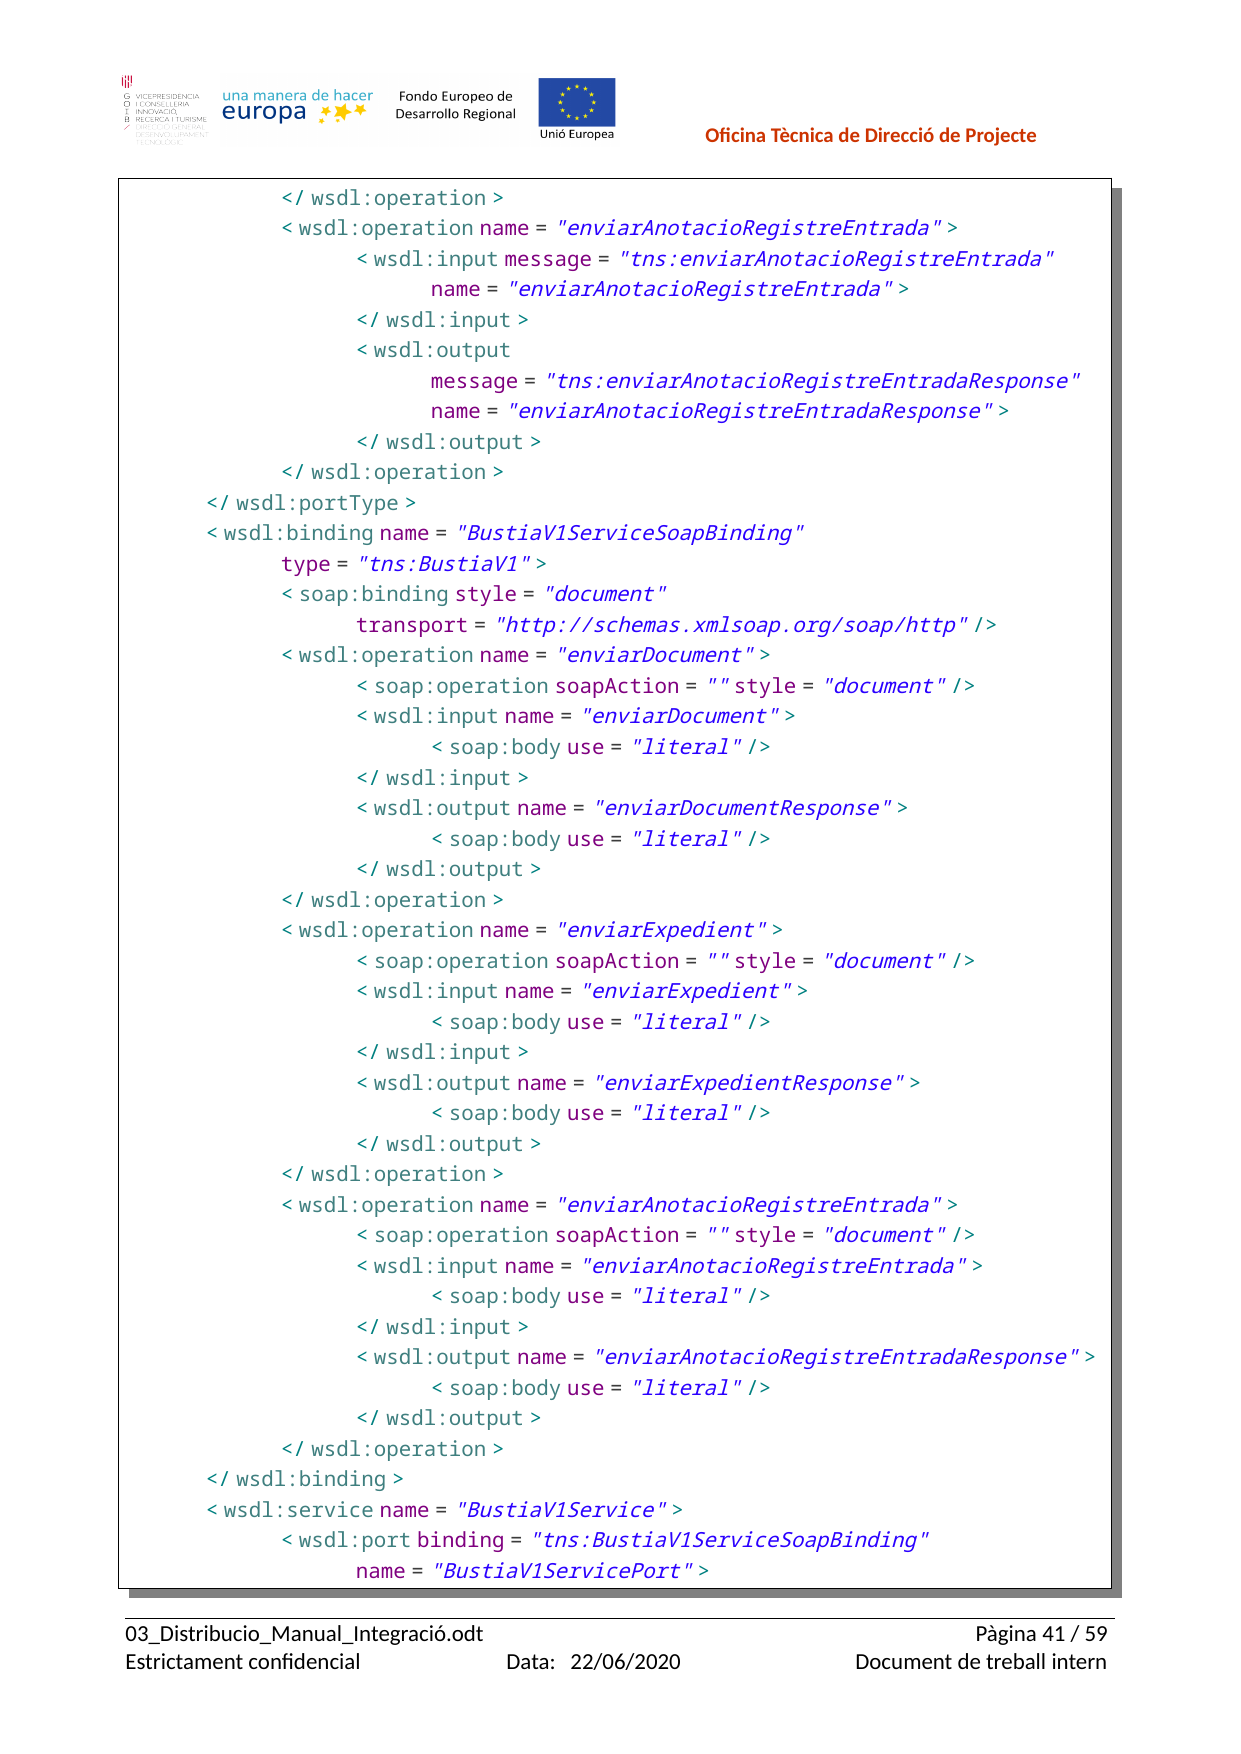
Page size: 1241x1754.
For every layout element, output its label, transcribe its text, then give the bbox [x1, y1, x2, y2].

text < wsdl:port binding = "tns:BustiaV1ServiceSoapBinding" [119, 1521, 1111, 1551]
text < wsdl:operation name = "enviarExpedient" > [119, 910, 1111, 941]
text < soap:body use = "literal" /> [119, 1276, 1111, 1307]
text < soap:operation soapAction = "" style = "document" /> [119, 941, 1111, 971]
text < soap:binding style = "document" [119, 574, 1111, 605]
text < wsdl:output name = "enviarExpedientResponse" > [119, 1063, 1111, 1093]
text < wsdl:input name = "enviarDocument" > [119, 697, 1111, 727]
text </ wsdl:input > [119, 1307, 1111, 1337]
text </ wsdl:operation > [119, 452, 1111, 483]
text </ wsdl:binding > [119, 1459, 1111, 1490]
text </ wsdl:portType > [119, 483, 1111, 513]
text < wsdl:input name = "enviarAnotacioRegistreEntrada" > [119, 1246, 1111, 1276]
text </ wsdl:operation > [119, 880, 1111, 910]
text < wsdl:output name = "enviarAnotacioRegistreEntradaResponse" > [119, 1337, 1111, 1368]
text </ wsdl:output > [119, 1124, 1111, 1154]
picture [118, 73, 213, 147]
text </ wsdl:input > [119, 300, 1111, 330]
text < soap:body use = "literal" /> [119, 819, 1111, 849]
picture [219, 73, 621, 147]
text < wsdl:operation name = "enviarAnotacioRegistreEntrada" > [119, 1185, 1111, 1215]
text < soap:body use = "literal" /> [119, 1002, 1111, 1032]
text < soap:body use = "literal" /> [119, 1093, 1111, 1124]
text < soap:operation soapAction = "" style = "document" /> [119, 1215, 1111, 1246]
text < wsdl:operation name = "enviarDocument" > [119, 636, 1111, 666]
text type = "tns:BustiaV1" > [119, 544, 1111, 574]
text </ wsdl:input > [119, 1032, 1111, 1063]
text </ wsdl:output > [119, 1398, 1111, 1429]
text < wsdl:binding name = "BustiaV1ServiceSoapBinding" [119, 513, 1111, 544]
text < soap:operation soapAction = "" style = "document" /> [119, 666, 1111, 697]
text < wsdl:output name = "enviarDocumentResponse" > [119, 788, 1111, 819]
text < wsdl:service name = "BustiaV1Service" > [119, 1490, 1111, 1521]
text </ wsdl:operation > [119, 1154, 1111, 1185]
text name = "enviarAnotacioRegistreEntradaResponse" > [119, 391, 1111, 422]
text </ wsdl:operation > [119, 179, 1111, 208]
text name = "BustiaV1ServicePort" > [119, 1551, 1111, 1588]
text transport = "http://schemas.xmlsoap.org/soap/http" /> [119, 605, 1111, 636]
text </ wsdl:input > [119, 758, 1111, 788]
text message = "tns:enviarAnotacioRegistreEntradaResponse" [119, 361, 1111, 391]
text </ wsdl:output > [119, 422, 1111, 452]
text < wsdl:input name = "enviarExpedient" > [119, 971, 1111, 1002]
text name = "enviarAnotacioRegistreEntrada" > [119, 269, 1111, 300]
text < soap:body use = "literal" /> [119, 727, 1111, 758]
text < wsdl:output [119, 330, 1111, 361]
text </ wsdl:operation > [119, 1429, 1111, 1459]
text </ wsdl:output > [119, 849, 1111, 880]
text < soap:body use = "literal" /> [119, 1368, 1111, 1398]
text < wsdl:operation name = "enviarAnotacioRegistreEntrada" > [119, 208, 1111, 239]
text < wsdl:input message = "tns:enviarAnotacioRegistreEntrada" [119, 239, 1111, 269]
